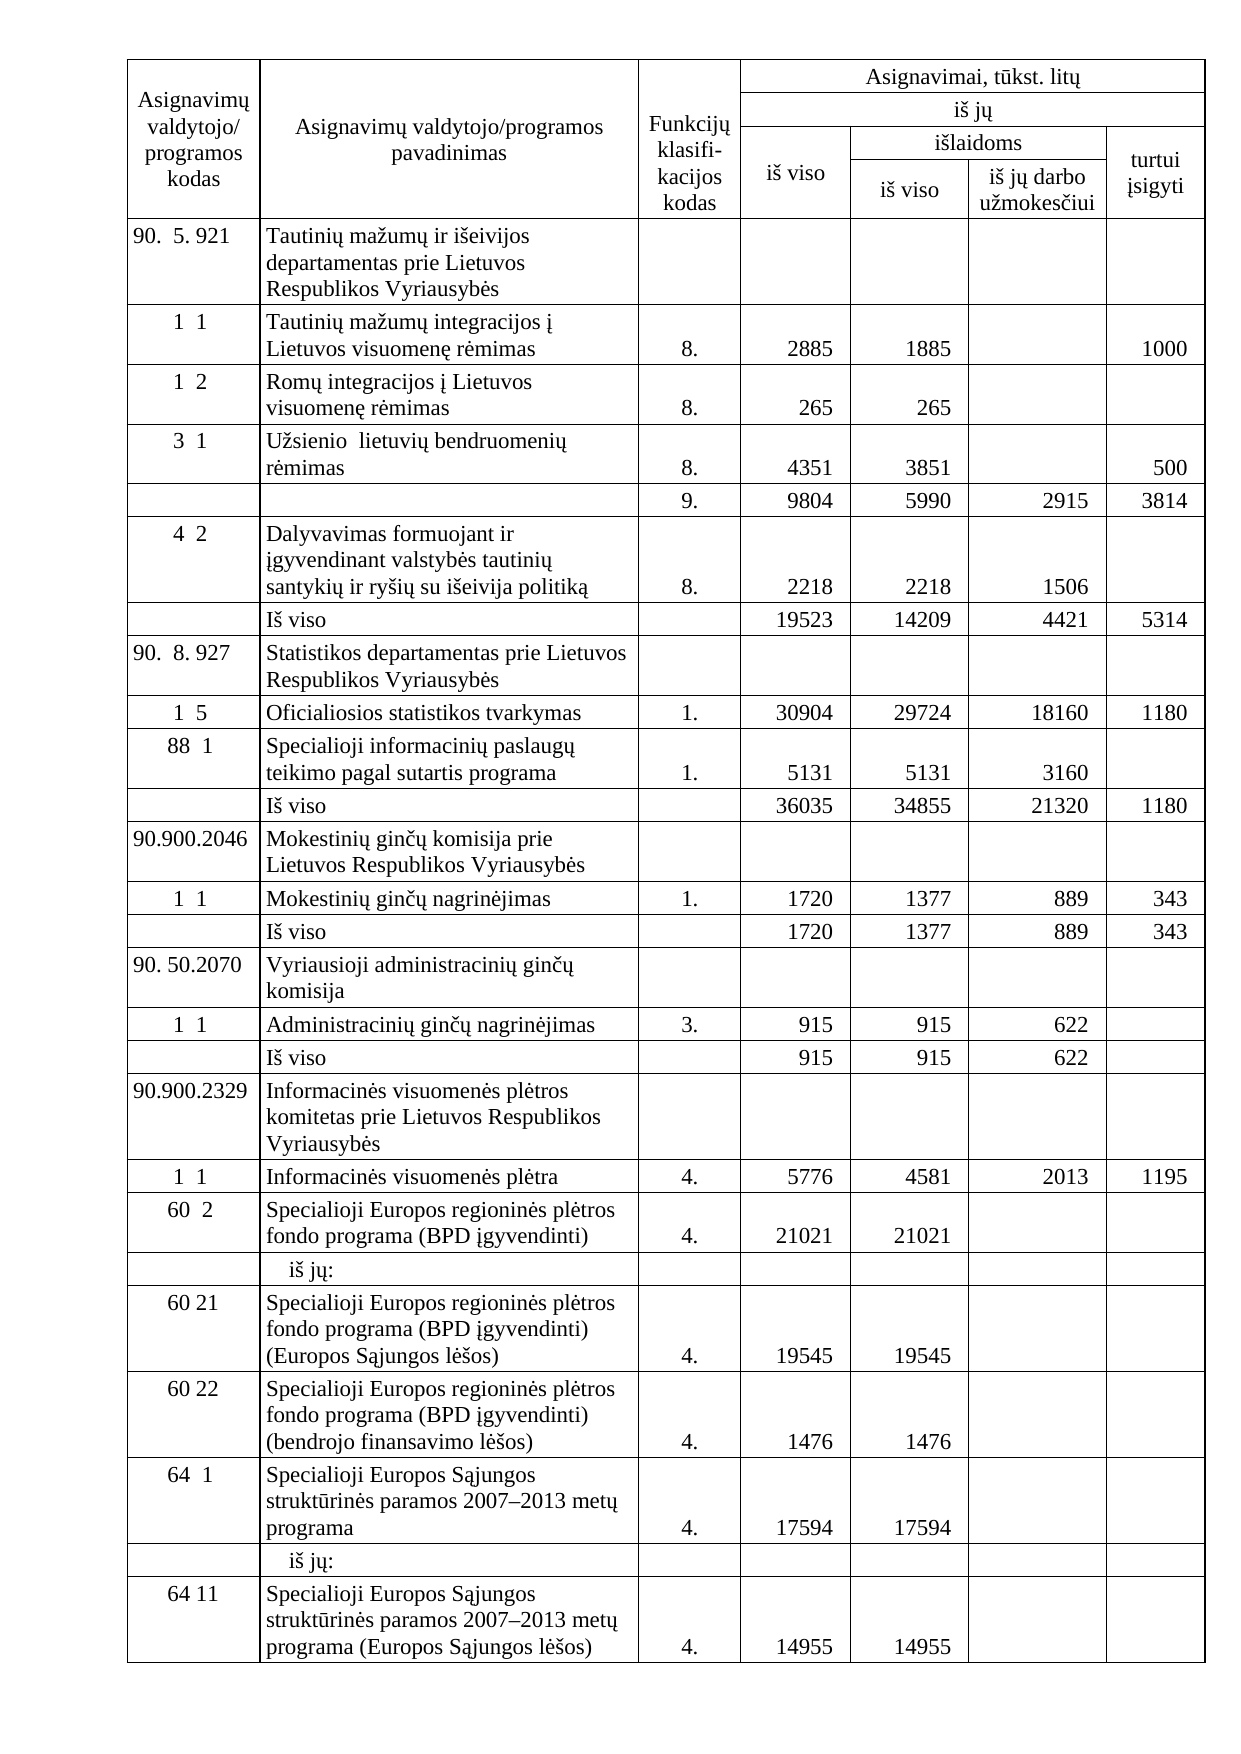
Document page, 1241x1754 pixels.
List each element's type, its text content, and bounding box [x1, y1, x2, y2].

table_cell 17594 [851, 1458, 968, 1543]
table_cell 90. 50.2070 [128, 948, 259, 1007]
table_cell 889 [969, 882, 1106, 914]
table_cell 265 [851, 365, 968, 423]
table_cell [1107, 1193, 1204, 1252]
table_cell 1377 [851, 915, 968, 947]
table_cell 64 1 [128, 1458, 259, 1543]
table_cell 4. [639, 1160, 740, 1192]
table_cell 36035 [741, 789, 850, 821]
table_cell [128, 603, 259, 635]
table_cell 1000 [1107, 305, 1204, 364]
table_cell 1 2 [128, 365, 259, 423]
table_cell 14955 [741, 1577, 850, 1662]
table_cell 889 [969, 915, 1106, 947]
table_cell Administracinių ginčų nagrinėjimas [261, 1008, 638, 1040]
table_cell [639, 219, 740, 304]
table_cell [1107, 1253, 1204, 1285]
table_cell 90. 5. 921 [128, 219, 259, 304]
table_cell 4. [639, 1577, 740, 1662]
table_cell 34855 [851, 789, 968, 821]
table_cell Iš viso [261, 603, 638, 635]
table_cell [969, 1458, 1106, 1543]
table_cell [1107, 1286, 1204, 1371]
table_cell [1107, 1008, 1204, 1040]
table_cell 1. [639, 882, 740, 914]
table_cell [851, 219, 968, 304]
table_cell [741, 636, 850, 695]
table_cell Statistikos departamentas prie Lietuvos Respublikos Vyriausybės [261, 636, 638, 695]
table_cell [969, 1074, 1106, 1159]
table_cell Tautinių mažumų integracijos į Lietuvos visuomenę rėmimas [261, 305, 638, 364]
table_cell 5776 [741, 1160, 850, 1192]
table_cell 21320 [969, 789, 1106, 821]
table_cell 915 [741, 1041, 850, 1073]
table_cell 1720 [741, 882, 850, 914]
table_cell [1107, 219, 1204, 304]
table_cell 1 1 [128, 882, 259, 914]
table_cell 4 2 [128, 517, 259, 602]
table_cell 1885 [851, 305, 968, 364]
table_cell [969, 1544, 1106, 1576]
table_cell išlaidoms [851, 127, 1106, 159]
table_cell 17594 [741, 1458, 850, 1543]
table_cell [639, 1041, 740, 1073]
table_cell [1107, 729, 1204, 788]
table_cell [969, 1286, 1106, 1371]
table_cell [969, 948, 1106, 1007]
table_cell 622 [969, 1008, 1106, 1040]
table_cell iš jų [741, 93, 1204, 126]
table_header Asignavimai, tūkst. litų [741, 60, 1204, 92]
table_cell 29724 [851, 696, 968, 728]
table_cell 9804 [741, 484, 850, 516]
table_cell 1 5 [128, 696, 259, 728]
table_cell 2915 [969, 484, 1106, 516]
table_cell 1720 [741, 915, 850, 947]
table_cell 90.900.2046 [128, 822, 259, 881]
table_cell 2218 [741, 517, 850, 602]
table_cell 2013 [969, 1160, 1106, 1192]
table_cell [851, 948, 968, 1007]
table_cell [261, 484, 638, 516]
table_cell [851, 1544, 968, 1576]
table_cell [639, 1253, 740, 1285]
table_cell [741, 1544, 850, 1576]
table_cell 4. [639, 1193, 740, 1252]
table_cell [1107, 636, 1204, 695]
table_cell 1 1 [128, 1160, 259, 1192]
table_cell [128, 1544, 259, 1576]
table_cell [969, 1193, 1106, 1252]
table_cell 21021 [741, 1193, 850, 1252]
table_cell 3. [639, 1008, 740, 1040]
table_cell 21021 [851, 1193, 968, 1252]
table_cell 343 [1107, 915, 1204, 947]
table_cell 1180 [1107, 789, 1204, 821]
table_cell [851, 636, 968, 695]
table_cell Tautinių mažumų ir išeivijos departamentas prie Lietuvos Respublikos Vyriausybės [261, 219, 638, 304]
table_cell 3 1 [128, 425, 259, 483]
table_cell [639, 636, 740, 695]
table_cell [969, 1253, 1106, 1285]
table_cell 64 11 [128, 1577, 259, 1662]
table_header Asignavimų valdytojo/programos pavadinimas [261, 60, 638, 218]
table_cell [741, 1074, 850, 1159]
table_cell Specialioji Europos regioninės plėtros fondo programa (BPD įgyvendinti) (bendrojo finansavimo lėšos) [261, 1372, 638, 1457]
table_cell 4. [639, 1458, 740, 1543]
table_cell 8. [639, 305, 740, 364]
table_cell 9. [639, 484, 740, 516]
table_cell [741, 1253, 850, 1285]
table_cell [1107, 1544, 1204, 1576]
table_cell [128, 915, 259, 947]
table_cell Iš viso [261, 789, 638, 821]
table_cell Romų integracijos į Lietuvos visuomenę rėmimas [261, 365, 638, 423]
table_cell 5131 [851, 729, 968, 788]
table_cell 1. [639, 729, 740, 788]
table_cell [1107, 948, 1204, 1007]
table_cell 915 [851, 1041, 968, 1073]
table_cell 90.900.2329 [128, 1074, 259, 1159]
table_cell 14955 [851, 1577, 968, 1662]
table_cell [969, 425, 1106, 483]
table_cell 1180 [1107, 696, 1204, 728]
table_cell 19545 [851, 1286, 968, 1371]
table_cell 8. [639, 517, 740, 602]
table_cell [741, 948, 850, 1007]
table_cell 343 [1107, 882, 1204, 914]
table_cell 19545 [741, 1286, 850, 1371]
table_cell 500 [1107, 425, 1204, 483]
table_cell 30904 [741, 696, 850, 728]
table_cell 5990 [851, 484, 968, 516]
table_cell 265 [741, 365, 850, 423]
table_cell [639, 1544, 740, 1576]
table_cell Informacinės visuomenės plėtra [261, 1160, 638, 1192]
table_cell Specialioji Europos Sąjungos struktūrinės paramos 2007–2013 metų programa [261, 1458, 638, 1543]
table_cell [1107, 1041, 1204, 1073]
table_cell [969, 219, 1106, 304]
table_cell [1107, 1074, 1204, 1159]
table_cell 1 1 [128, 1008, 259, 1040]
table_cell [969, 1577, 1106, 1662]
table_cell 4581 [851, 1160, 968, 1192]
table_cell [639, 789, 740, 821]
table_cell iš jų: [261, 1544, 638, 1576]
table_cell Informacinės visuomenės plėtros komitetas prie Lietuvos Respublikos Vyriausybės [261, 1074, 638, 1159]
table_cell 915 [741, 1008, 850, 1040]
table_cell 5314 [1107, 603, 1204, 635]
table_cell 1. [639, 696, 740, 728]
table_cell 915 [851, 1008, 968, 1040]
table_cell Specialioji informacinių paslaugų teikimo pagal sutartis programa [261, 729, 638, 788]
table_cell 1476 [851, 1372, 968, 1457]
table_cell [128, 1041, 259, 1073]
table_cell [969, 1372, 1106, 1457]
table_cell iš jų darbo užmokesčiui [969, 160, 1106, 218]
table_cell Mokestinių ginčų nagrinėjimas [261, 882, 638, 914]
table_cell 1195 [1107, 1160, 1204, 1192]
table_cell 60 21 [128, 1286, 259, 1371]
table_cell 88 1 [128, 729, 259, 788]
table_cell 14209 [851, 603, 968, 635]
table_cell [1107, 822, 1204, 881]
table_cell 60 2 [128, 1193, 259, 1252]
table_cell iš jų: [261, 1253, 638, 1285]
table_cell [969, 636, 1106, 695]
table_cell [741, 822, 850, 881]
table_cell [639, 1074, 740, 1159]
table_cell [639, 915, 740, 947]
table_cell Specialioji Europos Sąjungos struktūrinės paramos 2007–2013 metų programa (Europos Sąjungos lėšos) [261, 1577, 638, 1662]
table_cell 3814 [1107, 484, 1204, 516]
table_cell [1107, 517, 1204, 602]
table_header Funkcijų klasifi­kacijos kodas [639, 60, 740, 218]
table_cell 8. [639, 365, 740, 423]
table_cell [851, 822, 968, 881]
table_cell [639, 822, 740, 881]
table_cell 622 [969, 1041, 1106, 1073]
table_cell Užsienio lietuvių bendruomenių rėmimas [261, 425, 638, 483]
table_cell Oficialiosios statistikos tvarkymas [261, 696, 638, 728]
table_cell 4421 [969, 603, 1106, 635]
table_cell [1107, 1577, 1204, 1662]
table_cell turtui įsigyti [1107, 127, 1204, 218]
table_cell 8. [639, 425, 740, 483]
table_cell [741, 219, 850, 304]
table_cell [851, 1253, 968, 1285]
table_cell Mokestinių ginčų komisija prie Lietuvos Respublikos Vyriausybės [261, 822, 638, 881]
table_cell 1506 [969, 517, 1106, 602]
table_cell [639, 948, 740, 1007]
table_cell 5131 [741, 729, 850, 788]
table_cell 4351 [741, 425, 850, 483]
table_cell Vyriausioji administracinių ginčų komisija [261, 948, 638, 1007]
table_cell 1476 [741, 1372, 850, 1457]
table_cell 19523 [741, 603, 850, 635]
table_cell Iš viso [261, 915, 638, 947]
table_cell [969, 305, 1106, 364]
table_cell Specialioji Europos regioninės plėtros fondo programa (BPD įgyvendinti) (Europos Sąjungos lėšos) [261, 1286, 638, 1371]
table_cell [128, 1253, 259, 1285]
table_cell [969, 822, 1106, 881]
table_cell 2885 [741, 305, 850, 364]
table_cell 60 22 [128, 1372, 259, 1457]
table_cell [969, 365, 1106, 423]
table_cell [1107, 365, 1204, 423]
table_cell [128, 789, 259, 821]
table_cell [639, 603, 740, 635]
table_cell 2218 [851, 517, 968, 602]
table_cell Specialioji Europos regioninės plėtros fondo programa (BPD įgyvendinti) [261, 1193, 638, 1252]
table_cell [128, 484, 259, 516]
table_cell 1 1 [128, 305, 259, 364]
table_cell [1107, 1458, 1204, 1543]
table_cell 18160 [969, 696, 1106, 728]
table_cell 3851 [851, 425, 968, 483]
table_cell 90. 8. 927 [128, 636, 259, 695]
table_cell Iš viso [261, 1041, 638, 1073]
table_header Asignavimų valdytojo/ programos kodas [128, 60, 259, 218]
table_cell iš viso [741, 127, 850, 218]
table_cell 4. [639, 1286, 740, 1371]
table_cell iš viso [851, 160, 968, 218]
table_cell 1377 [851, 882, 968, 914]
table_cell 3160 [969, 729, 1106, 788]
table_cell 4. [639, 1372, 740, 1457]
table_cell [851, 1074, 968, 1159]
table_cell [1107, 1372, 1204, 1457]
table_cell Dalyvavimas formuojant ir įgyvendinant valstybės tautinių santykių ir ryšių su išeivija politiką [261, 517, 638, 602]
